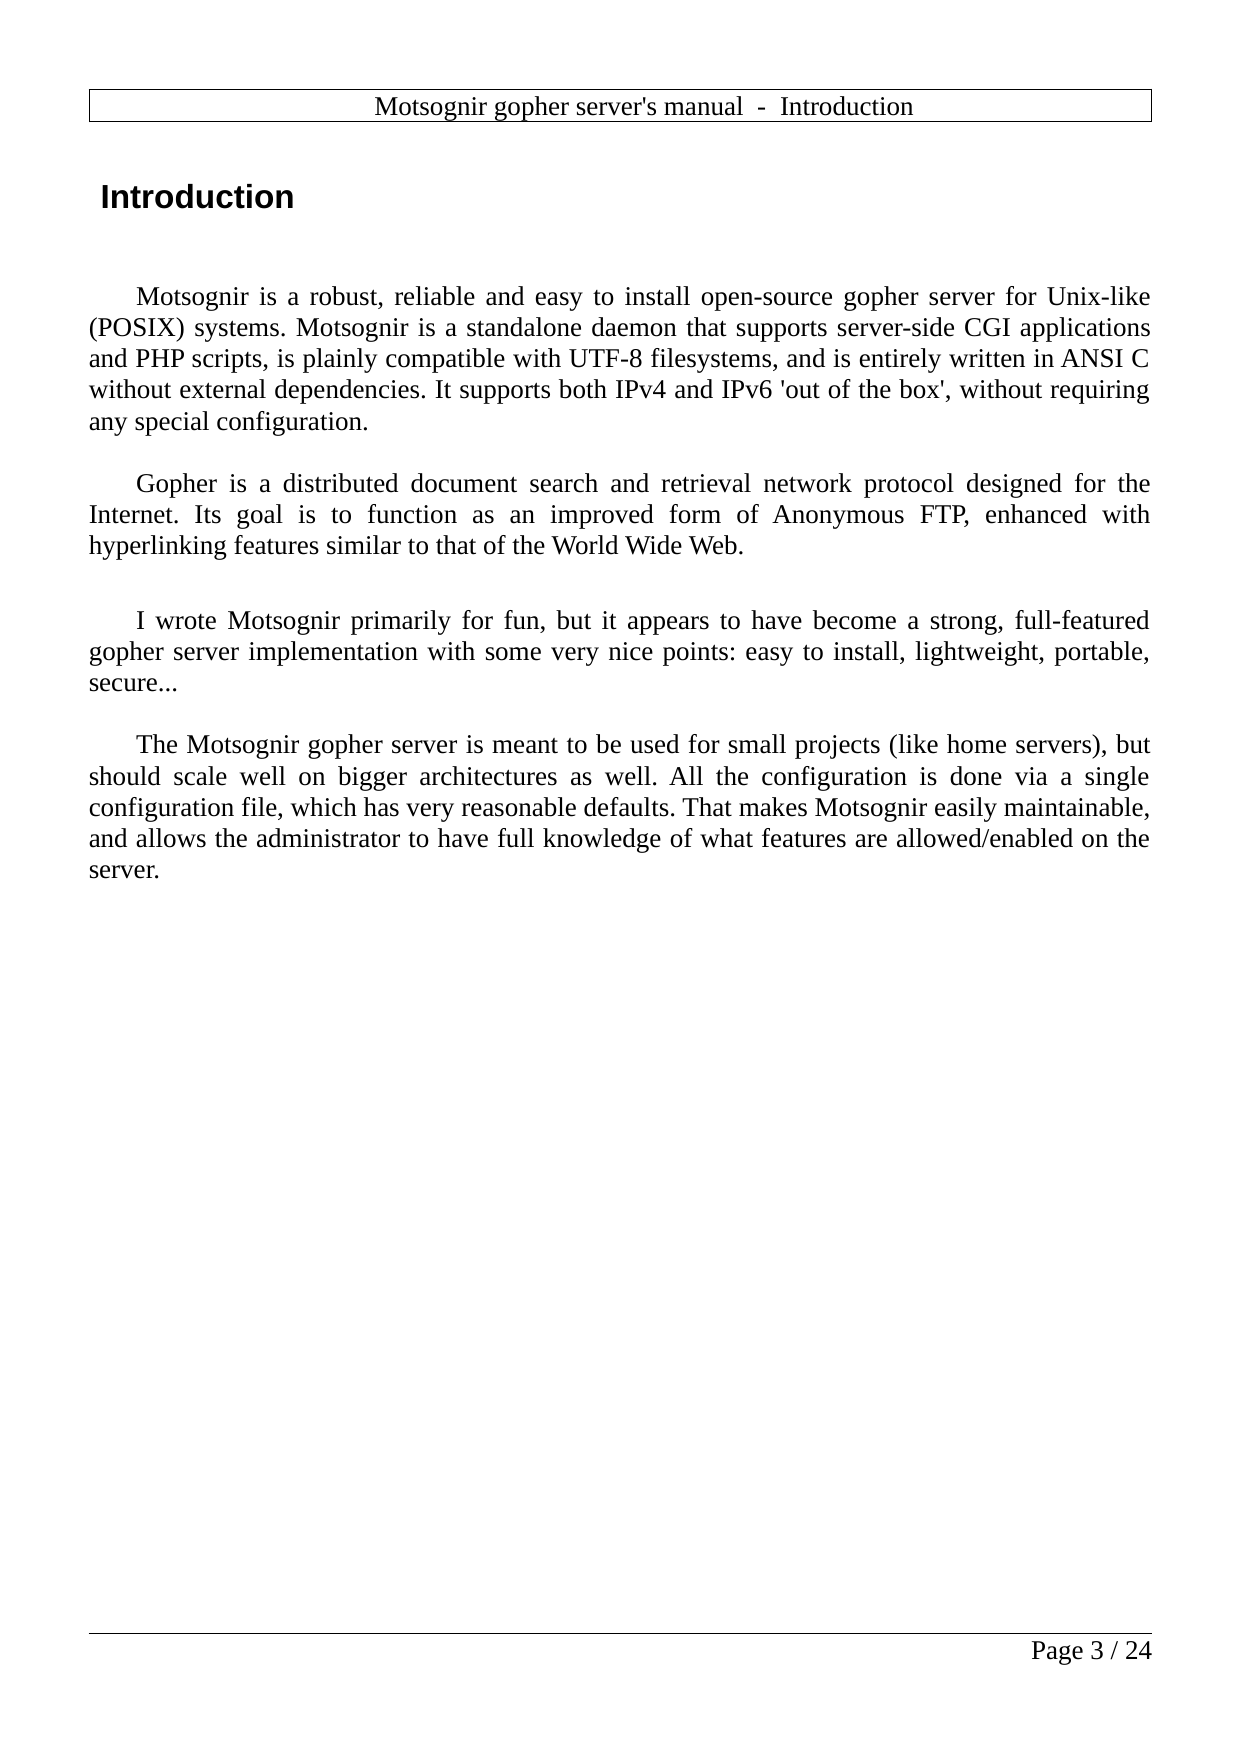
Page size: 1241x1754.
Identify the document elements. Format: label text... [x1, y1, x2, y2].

text The Motsognir gopher server is meant to be used for small projects (like home servers), but should scale well on bigger architectures as well. All the configuration is done via a single configuration file, which has very reasonable defaults. That makes Motsognir easily maintainable, and allows the administrator to have full knowledge of what features are allowed/enabled on the server. [88, 729, 1152, 884]
subtitle Introduction [100, 177, 1152, 215]
text Motsognir is a robust, reliable and easy to install open-source gopher server for Unix-like (POSIX) systems. Motsognir is a standalone daemon that supports server-side CGI applications and PHP scripts, is plainly compatible with UTF-8 filesystems, and is entirely written in ANSI C without external dependencies. It supports both IPv4 and IPv6 'out of the box', without requiring any special configuration. [88, 280, 1152, 436]
text I wrote Motsognir primarily for fun, but it appears to have become a strong, full-featured gopher server implementation with some very nice points: easy to install, lightweight, portable, secure... [88, 604, 1152, 697]
text Gopher is a distributed document search and retrieval network protocol designed for the Internet. Its goal is to function as an improved form of Anonymous FTP, enhanced with hyperlinking features similar to that of the World Wide Web. [88, 467, 1152, 560]
